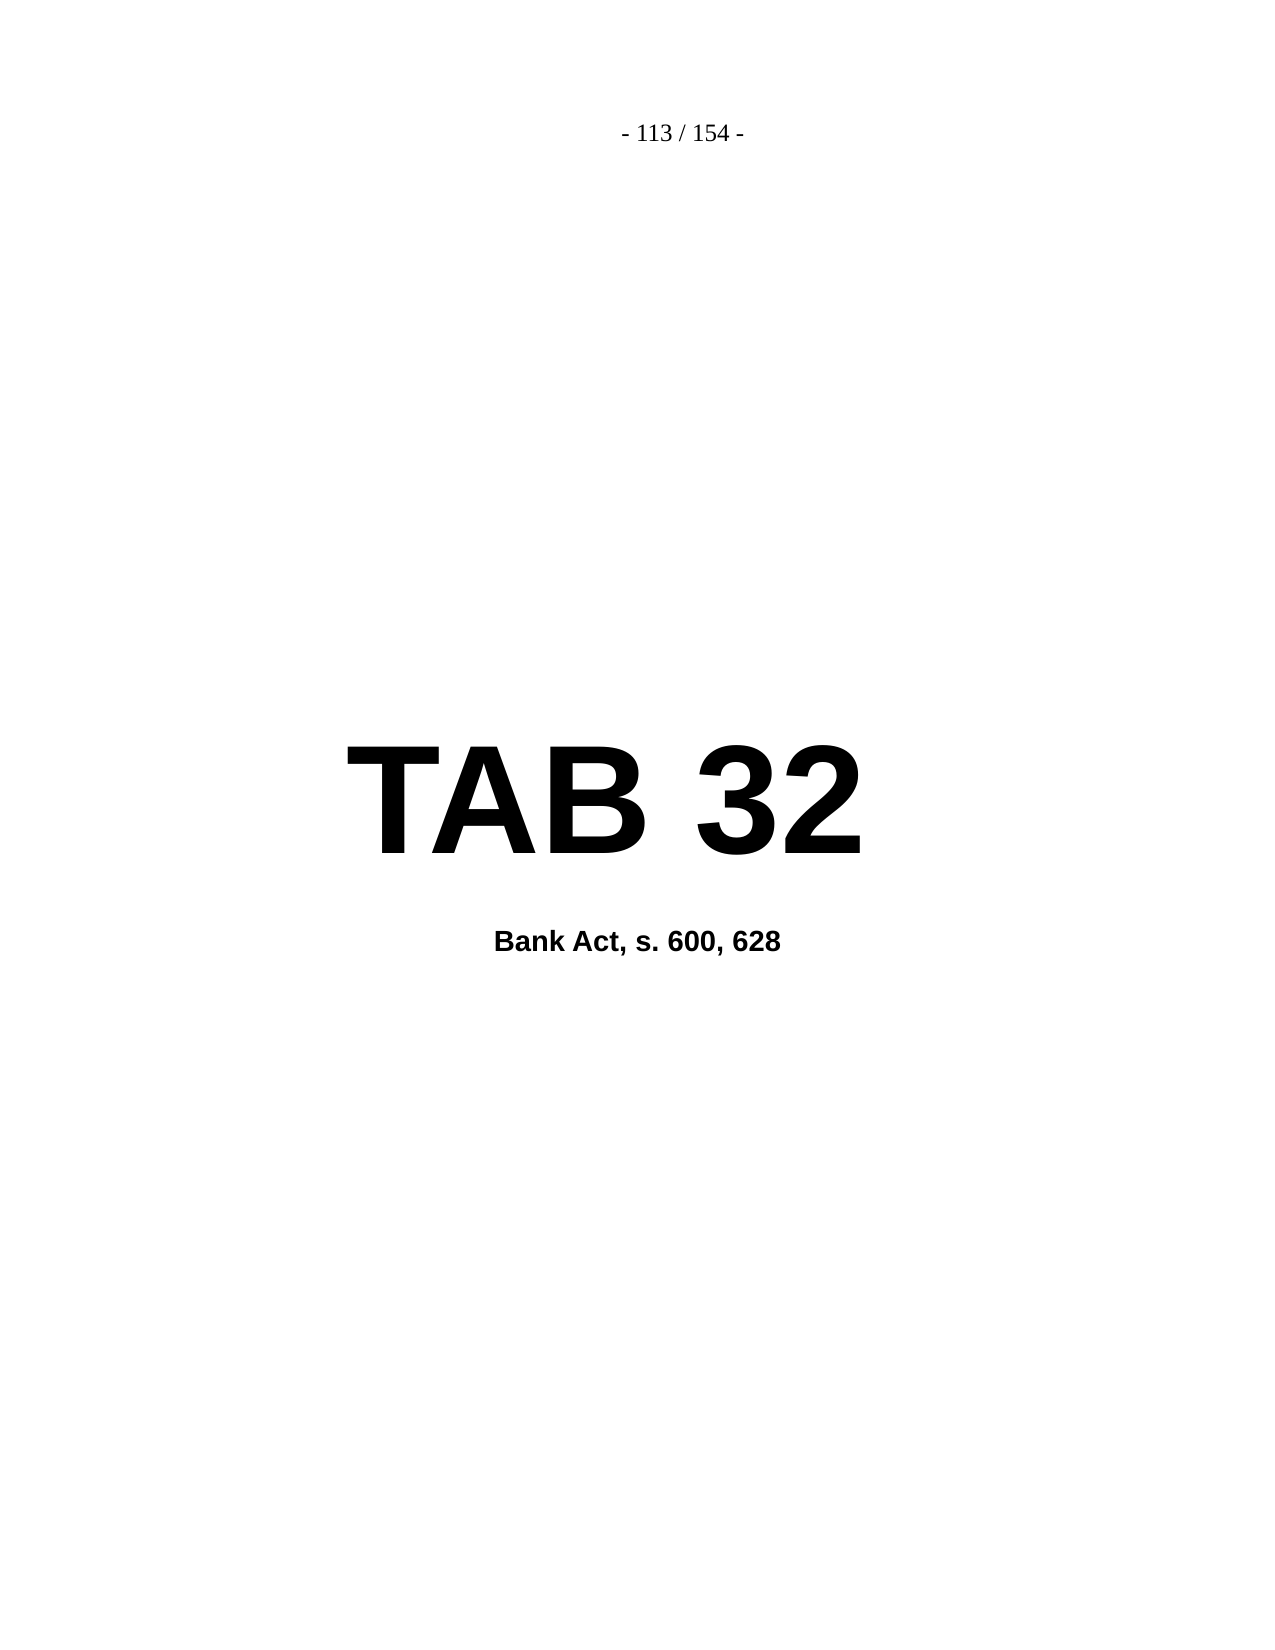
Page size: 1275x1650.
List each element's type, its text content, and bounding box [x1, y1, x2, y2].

subtitle Bank Act, s. 600, 628 [118, 924, 1157, 957]
